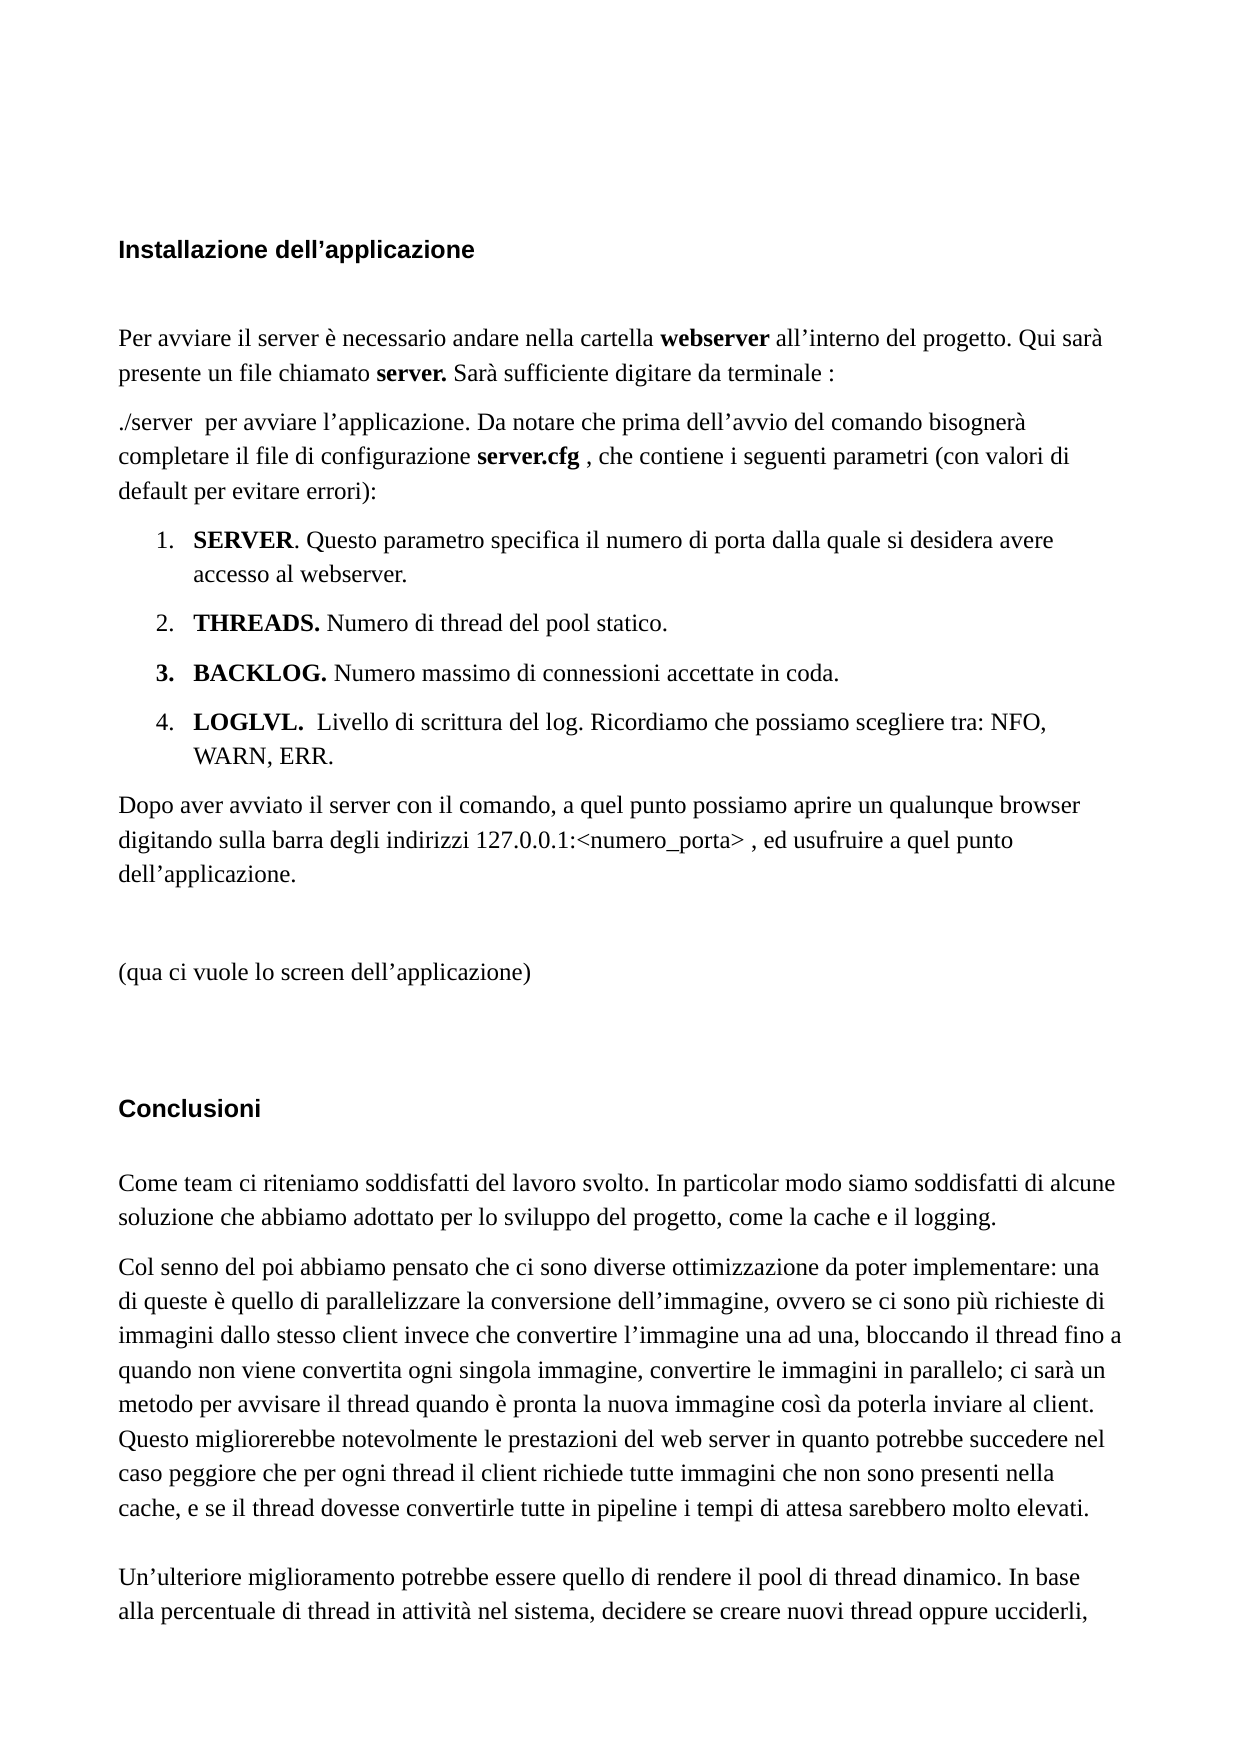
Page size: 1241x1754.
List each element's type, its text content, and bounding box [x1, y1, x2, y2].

list BACKLOG. Numero massimo di connessioni accettate in coda. [156, 658, 1122, 686]
text (qua ci vuole lo screen dell’applicazione) [118, 957, 1122, 986]
text Installazione dell’applicazione [118, 235, 1122, 264]
list SERVER. Questo parametro specifica il numero di porta dalla quale si desidera avere accesso al webserver. [156, 525, 1122, 588]
text Conclusioni [118, 1094, 1122, 1123]
text Col senno del poi abbiamo pensato che ci sono diverse ottimizzazione da poter implementare: una di queste è quello di parallelizzare la conversione dell’immagine, ovvero se ci sono più richieste di immagini dallo stesso client invece che convertire l’immagine una ad una, bloccando il thread fino a quando non viene convertita ogni singola immagine, convertire le immagini in parallelo; ci sarà un metodo per avvisare il thread quando è pronta la nuova immagine così da poterla inviare al client. Questo migliorerebbe notevolmente le prestazioni del web server in quanto potrebbe succedere nel caso peggiore che per ogni thread il client richiede tutte immagini che non sono presenti nella cache, e se il thread dovesse convertirle tutte in pipeline i tempi di attesa sarebbero molto elevati. Un’ulteriore miglioramento potrebbe essere quello di rendere il pool di thread dinamico. In base alla percentuale di thread in attività nel sistema, decidere se creare nuovi thread oppure ucciderli, [118, 1252, 1122, 1625]
text ./server per avviare l’applicazione. Da notare che prima dell’avvio del comando bisognerà completare il file di configurazione server.cfg , che contiene i seguenti parametri (con valori di default per evitare errori): [118, 407, 1122, 505]
text Dopo aver avviato il server con il comando, a quel punto possiamo aprire un qualunque browser digitando sulla barra degli indirizzi 127.0.0.1:<numero_porta> , ed usufruire a quel punto dell’applicazione. [118, 790, 1122, 888]
text Come team ci riteniamo soddisfatti del lavoro svolto. In particolar modo siamo soddisfatti di alcune soluzione che abbiamo adottato per lo sviluppo del progetto, come la cache e il logging. [118, 1133, 1122, 1231]
text Per avviare il server è necessario andare nella cartella webserver all’interno del progetto. Qui sarà presente un file chiamato server. Sarà sufficiente digitare da terminale : [118, 323, 1122, 387]
list THREADS. Numero di thread del pool statico. [156, 608, 1122, 637]
list LOGLVL. Livello di scrittura del log. Ricordiamo che possiamo scegliere tra: NFO, WARN, ERR. [156, 707, 1122, 770]
